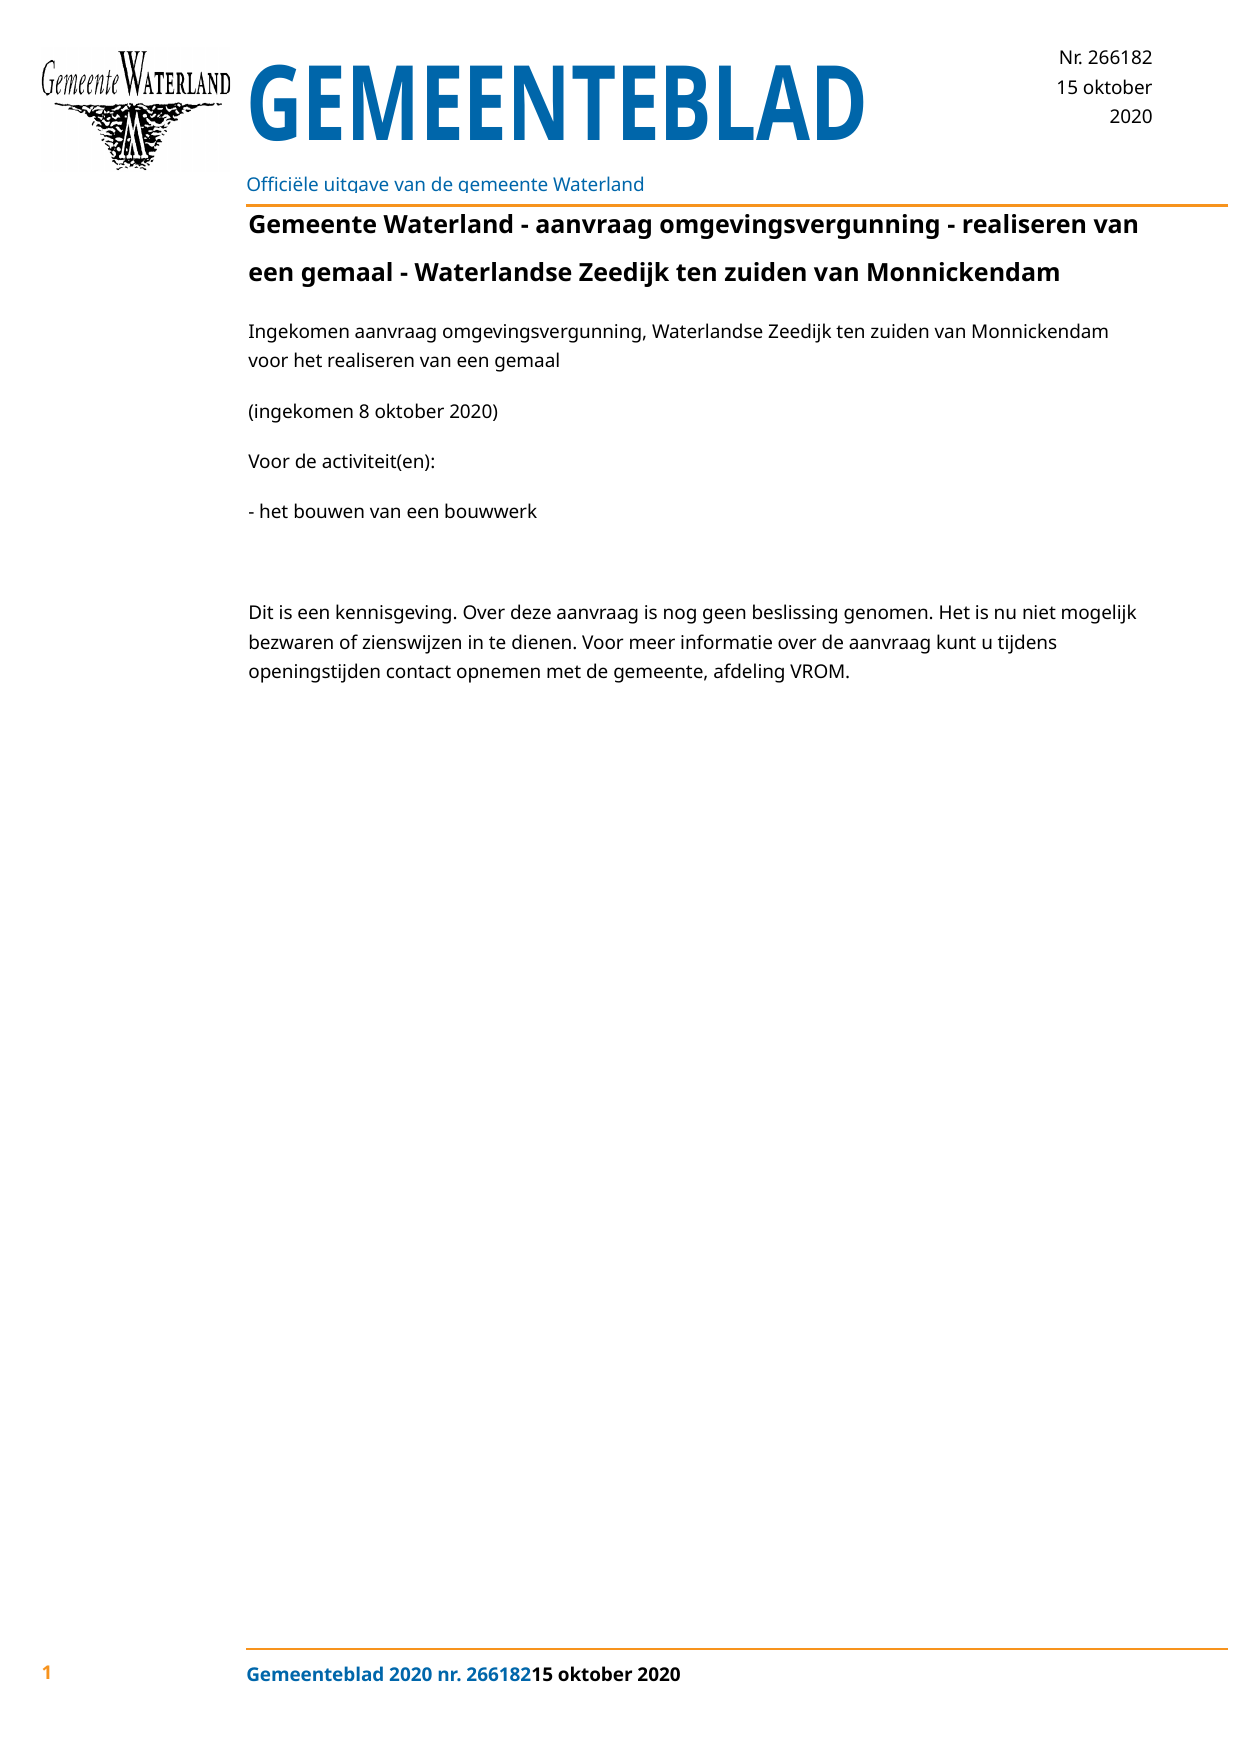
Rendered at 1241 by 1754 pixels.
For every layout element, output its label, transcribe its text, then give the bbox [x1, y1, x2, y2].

picture [41, 47, 231, 172]
text Dit is een kennisgeving. Over deze aanvraag is nog geen beslissing genomen. Het is nu niet mogelijk bezwaren of zienswijzen in te dienen. Voor meer informatie over de aanvraag kunt u tijdens openingstijden contact opnemen met de gemeente, afdeling VROM. [248, 599, 1152, 684]
text Voor de activiteit(en): [248, 448, 1152, 474]
text Ingekomen aanvraag omgevingsvergunning, Waterlandse Zeedijk ten zuiden van Monnickendam voor het realiseren van een gemaal [248, 318, 1152, 373]
text (ingekomen 8 oktober 2020) [248, 398, 1152, 424]
text Gemeente Waterland - aanvraag omgevingsvergunning - realiseren van een gemaal - Waterlandse Zeedijk ten zuiden van Monnickendam [248, 207, 1152, 288]
text - het bouwen van een bouwwerk [248, 499, 1152, 524]
